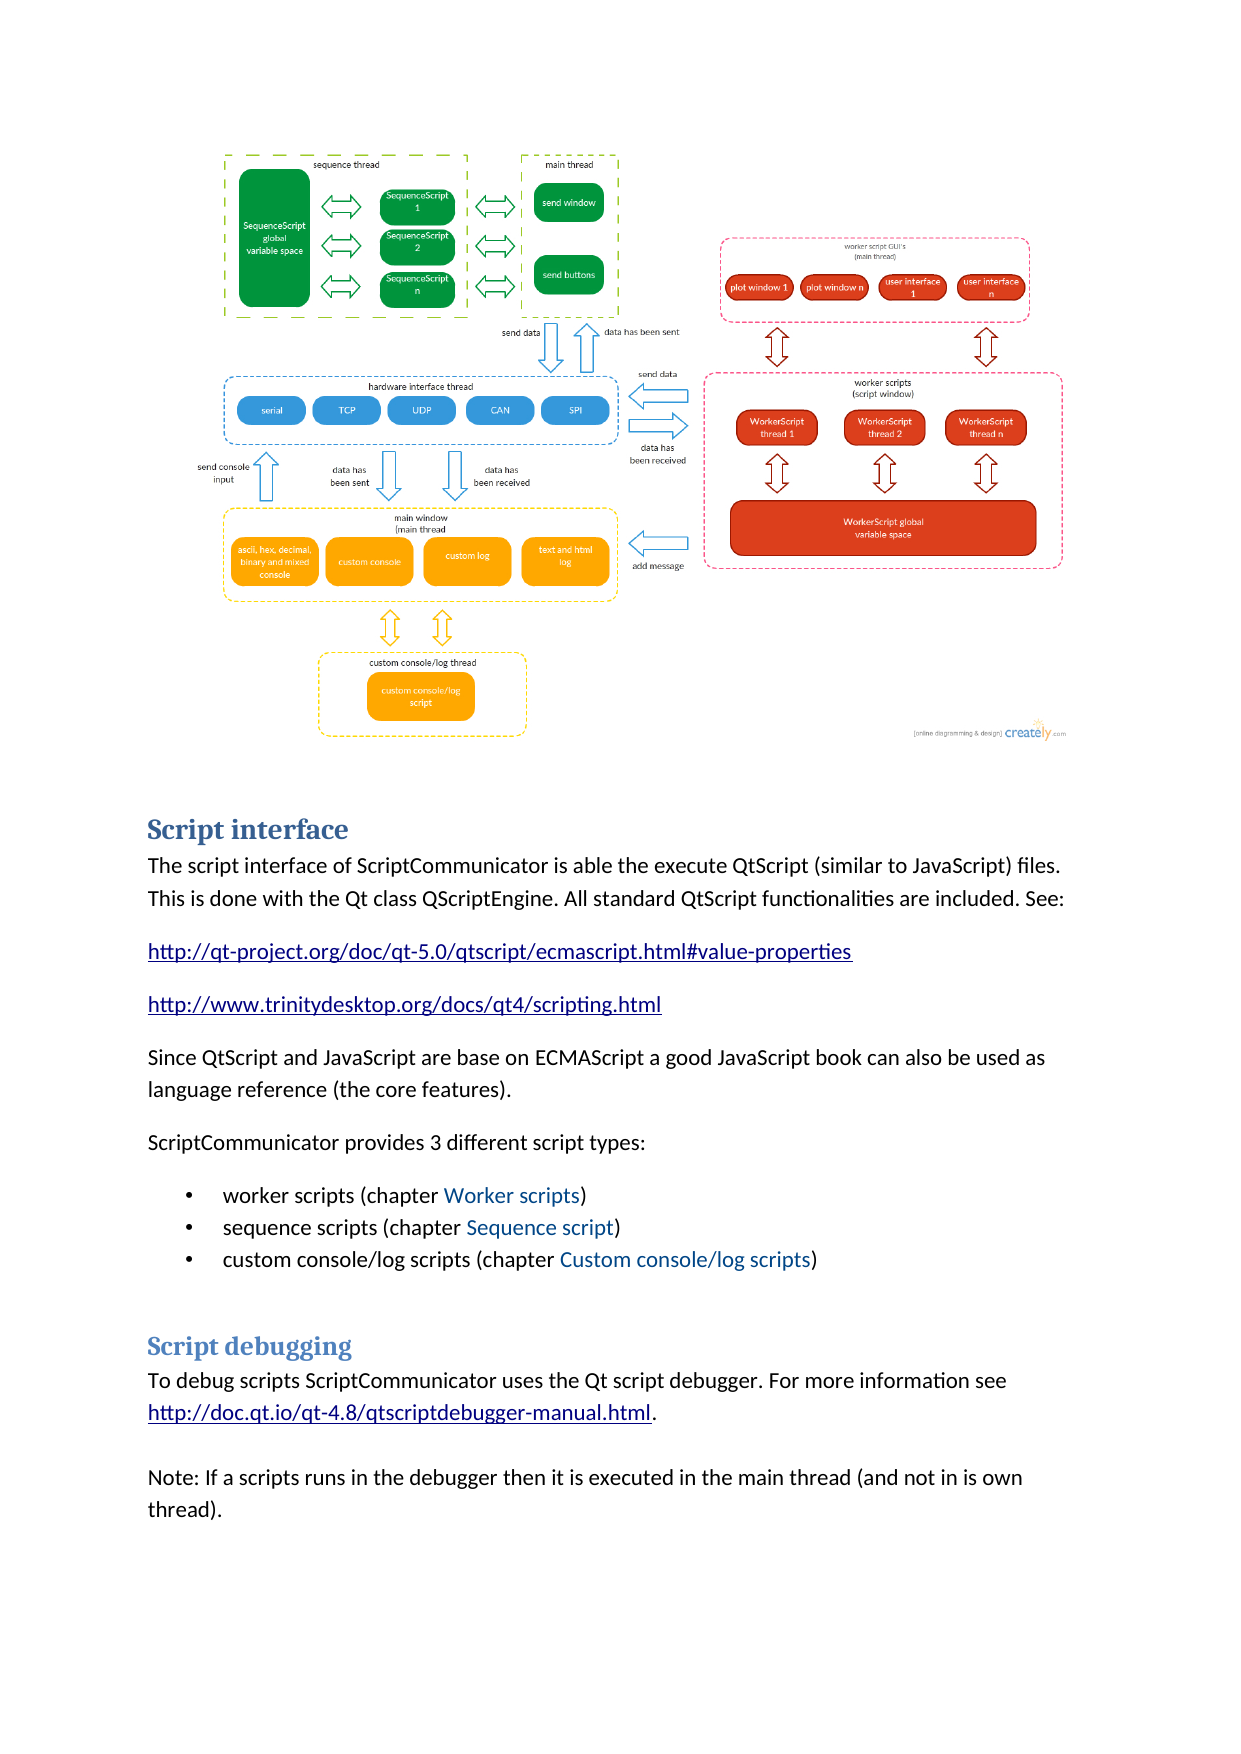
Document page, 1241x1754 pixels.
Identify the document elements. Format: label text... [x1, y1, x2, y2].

text To debug scripts ScriptCommunicator uses the Qt script debugger. For more information see http://doc.qt.io/qt-4.8/qtscriptdebugger-manual.html. [148, 1366, 1093, 1427]
text Since QtScript and JavaScript are base on ECMAScript a good JavaScript book can also be used as language reference (the core features). [148, 1043, 1093, 1103]
text http://qt-project.org/doc/qt-5.0/qtscript/ecmascript.html#value-properties [148, 937, 1093, 965]
subtitle Script interface [148, 813, 1093, 847]
list custom console/log scripts (chapter Custom console/log scripts) [185, 1245, 1093, 1273]
text The script interface of ScriptCommunicator is able the execute QtScript (similar to JavaScript) files. This is done with the Qt class QScriptEngine. All standard QtScript functionalities are included. See: [148, 852, 1093, 912]
picture [171, 147, 1069, 743]
list sequence scripts (chapter Sequence script) [185, 1213, 1093, 1241]
text ScriptCommunicator provides 3 different script types: [148, 1128, 1093, 1156]
list worker scripts (chapter Worker scripts) [185, 1181, 1093, 1209]
text Note: If a scripts runs in the debugger then it is executed in the main thread (and not in is own thread). [148, 1463, 1093, 1523]
text http://www.trinitydesktop.org/docs/qt4/scripting.html [148, 990, 1093, 1018]
subtitle Script debugging [148, 1331, 1093, 1362]
